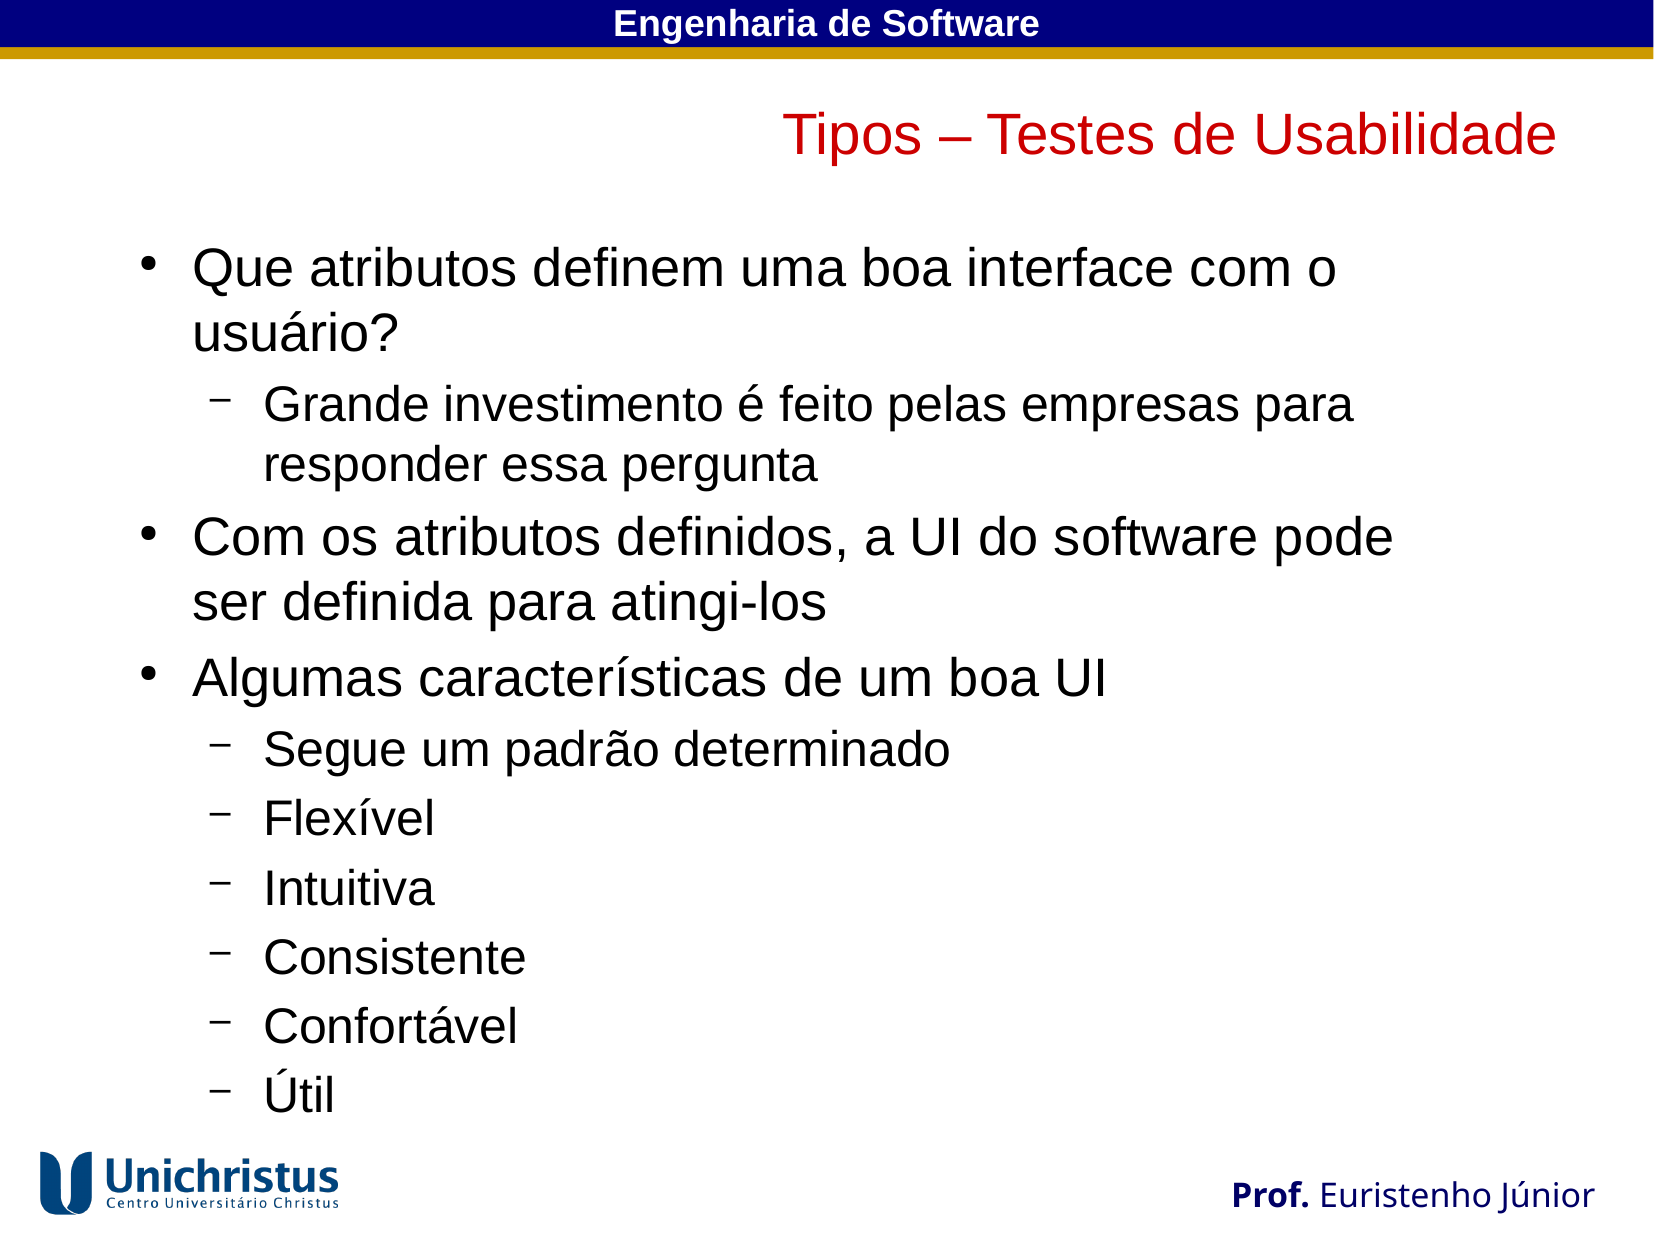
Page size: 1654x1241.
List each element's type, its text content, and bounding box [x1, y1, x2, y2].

text_box Engenharia de Software [0, 0, 1654, 48]
picture [35, 1148, 343, 1217]
list Que atributos definem uma boa interface com o usuário? Grande investimento é feito pelas empresas para responder essa pergunta Com os atributos definidos, a UI do software pode ser definida para atingi-los Algumas características de um boa UI Segue um padrão determinado Flexível Intuitiva Consistente Confortável Útil [106, 224, 1457, 1131]
text_box [0, 48, 1654, 60]
text_box Prof. Euristenho Júnior [1216, 1163, 1654, 1224]
text_box Tipos – Testes de Usabilidade [767, 94, 1650, 189]
